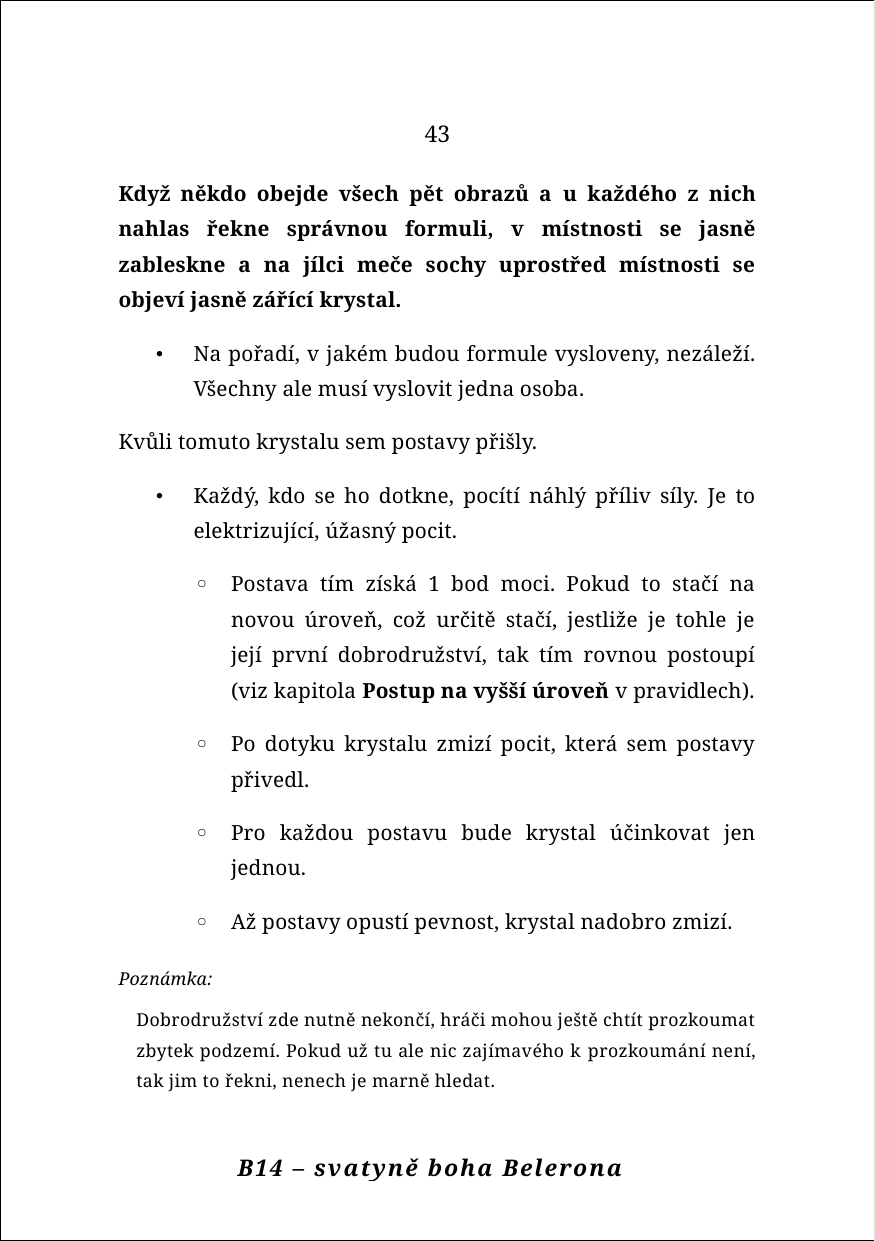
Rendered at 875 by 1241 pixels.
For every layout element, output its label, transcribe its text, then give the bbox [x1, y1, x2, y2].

list Až postavy opustí pevnost, krystal nadobro zmizí. [193, 907, 756, 935]
list Postava tím získá 1 bod moci. Pokud to stačí na novou úroveň, což určitě stačí, jestliže je tohle je její první dobrodružství, tak tím rovnou postoupí (viz kapitola Postup na vyšší úroveň v⁠ pravidlech). [193, 569, 756, 704]
list Pro každou postavu bude krystal účinkovat jen jednou. [193, 818, 756, 882]
list Po dotyku krystalu zmizí pocit, která sem postavy přivedl. [193, 729, 756, 793]
text Kvůli tomuto krystalu sem postavy přišly. [118, 427, 756, 456]
text Dobrodružství zde nutně nekončí, hráči mohou ještě chtít prozkoumat zbytek podzemí. Pokud už tu ale nic zajímavého k⁠ prozkoumání není, tak jim to řekni, nenech je marně hledat. [136, 1008, 756, 1092]
list Na pořadí, v⁠ jakém budou formule vysloveny, nezáleží. Všechny ale musí vyslovit jedna osoba. [156, 339, 756, 403]
list Každý, kdo se ho dotkne, pocítí náhlý příliv síly. Je to elektrizující, úžasný pocit. [156, 481, 756, 545]
text Poznámka: [118, 966, 756, 990]
text Když někdo obejde všech pět obrazů a⁠ u⁠ každého z⁠ nich nahlas řekne správnou formuli, v⁠ místnosti se jasně zableskne a⁠ na jílci meče sochy uprostřed místnosti se objeví jasně zářící krystal. [118, 179, 756, 314]
